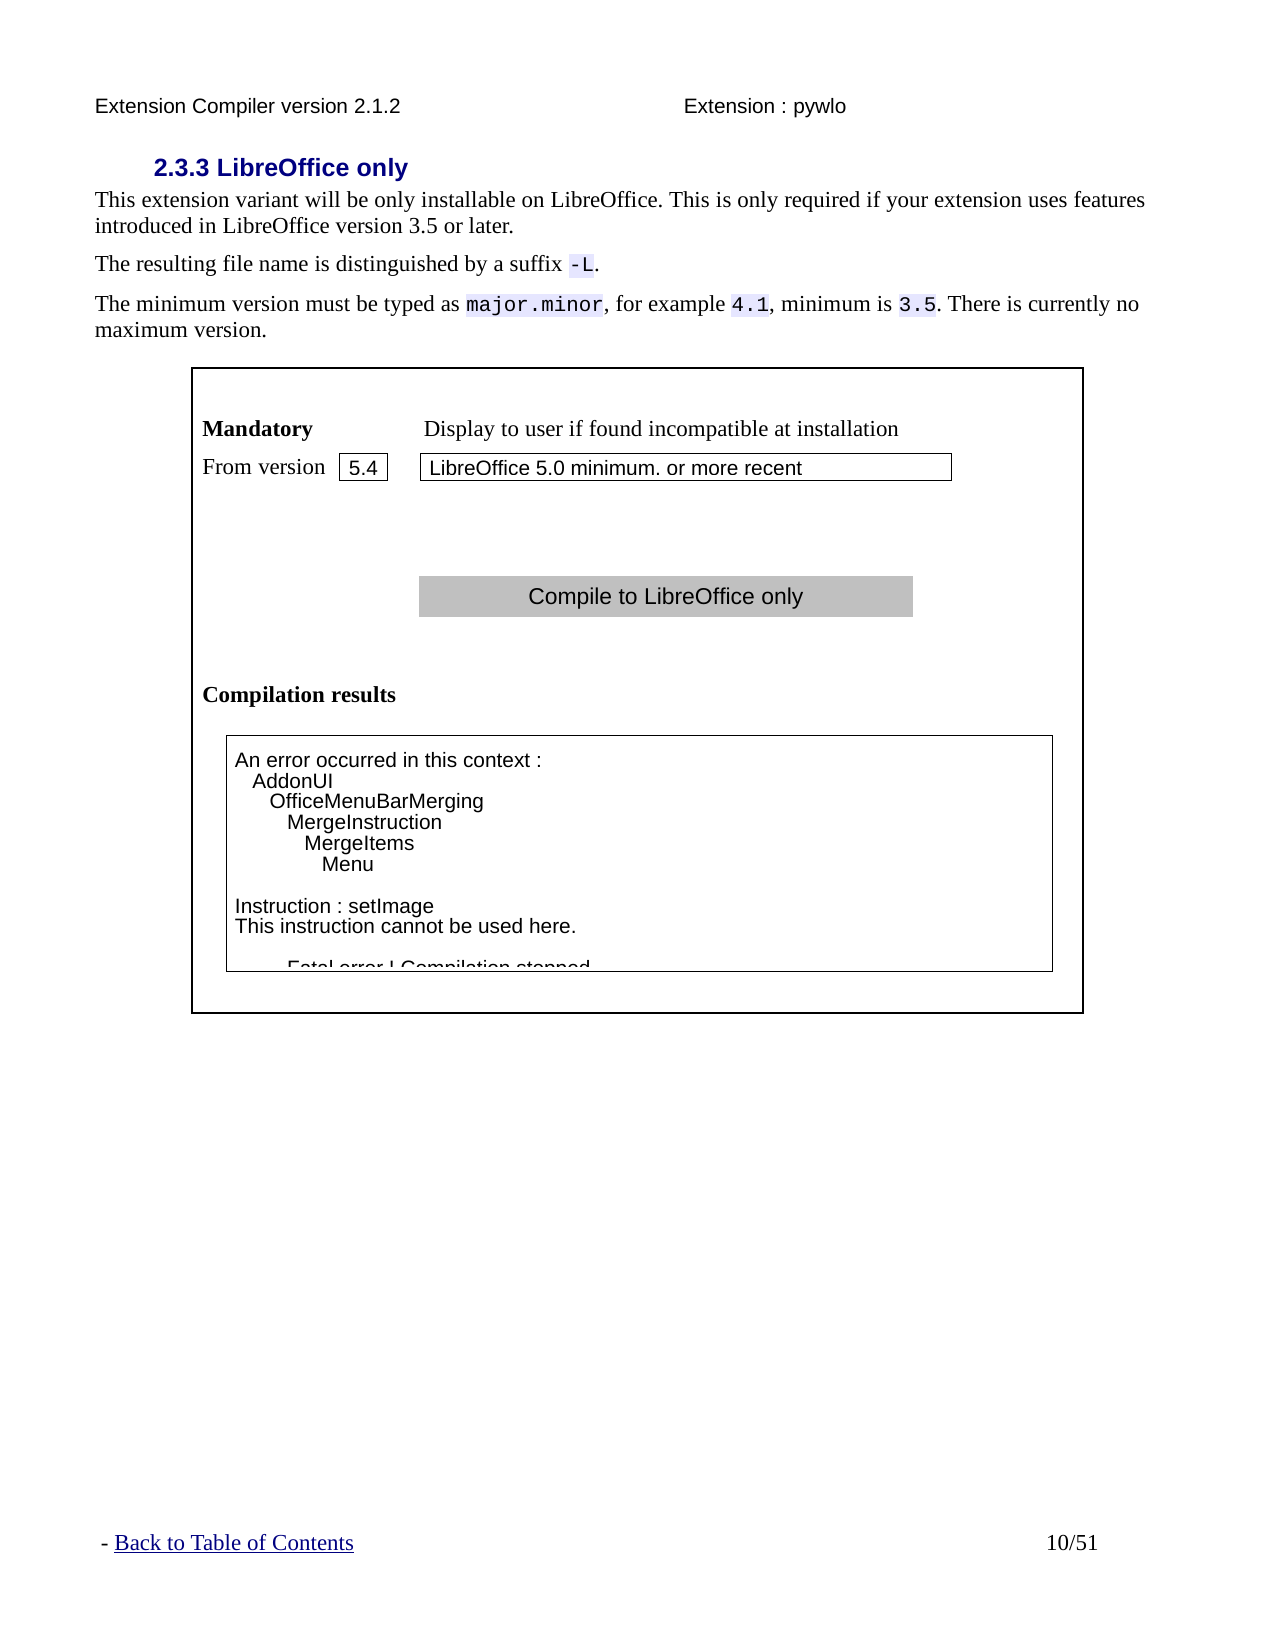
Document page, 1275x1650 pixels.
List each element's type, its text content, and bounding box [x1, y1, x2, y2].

text The minimum version must be typed as major.minor, for example 4.1, minimum is 3.5. There is currently no maximum version. [94, 290, 1181, 343]
text Compilation results [202, 682, 1073, 708]
text [952, 454, 1073, 480]
text The resulting file name is distinguished by a suffix -L. [94, 251, 1181, 278]
text This extension variant will be only installable on LibreOffice. This is only required if your extension uses features introduced in LibreOffice version 3.5 or later. [94, 187, 1181, 238]
text [388, 454, 420, 480]
text Mandatory Display to user if found incompatible at installation [202, 416, 1073, 442]
text From version [202, 454, 339, 480]
subtitle LibreOffice only [153, 153, 1181, 181]
